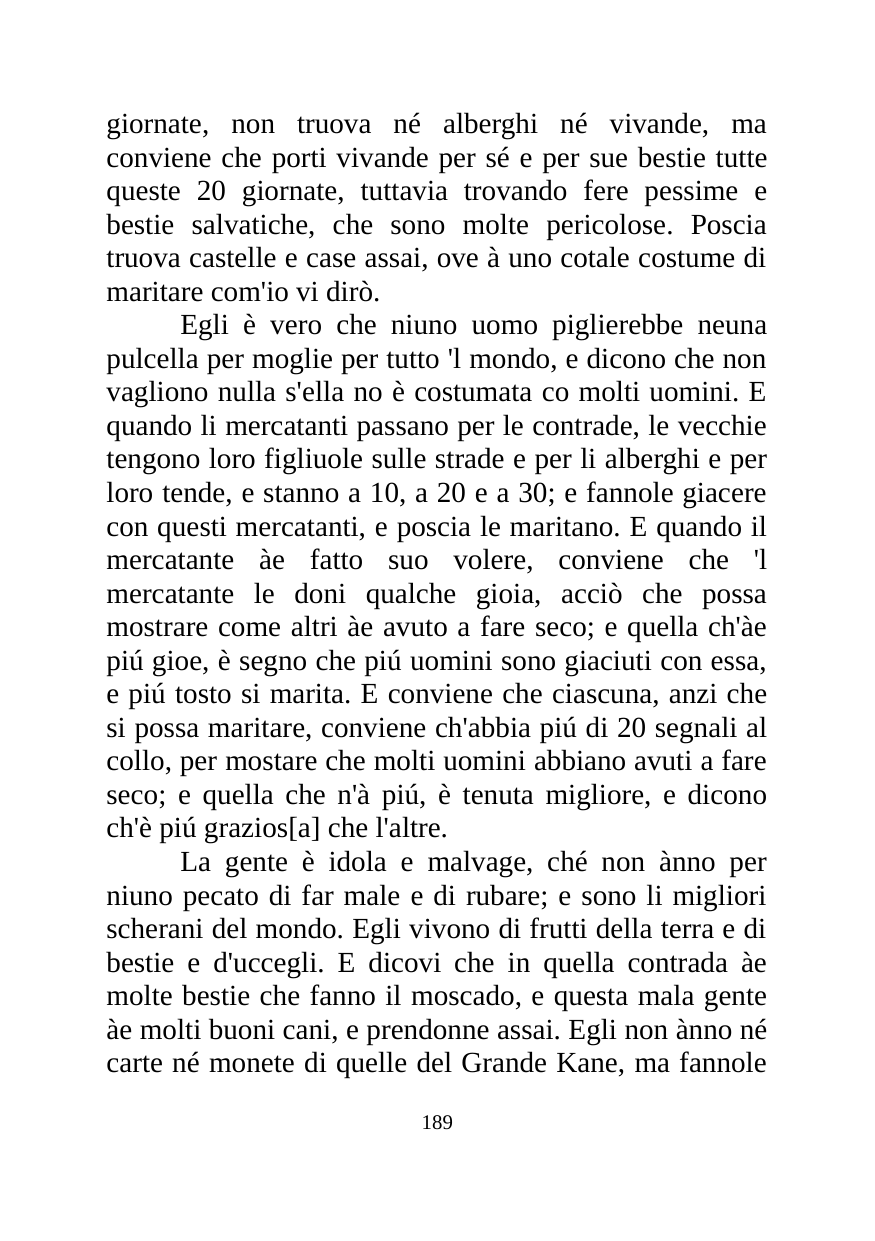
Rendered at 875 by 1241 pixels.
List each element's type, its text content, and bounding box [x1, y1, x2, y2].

text Egli è vero che niuno uomo piglierebbe neuna pulcella per moglie per tutto 'l mondo, e dicono che non vagliono nulla s'ella no è costumata co molti uomini. E quando li mercatanti passano per le contrade, le vecchie tengono loro figliuole sulle strade e per li alberghi e per loro tende, e stanno a 10, a 20 e a 30; e fannole giacere con questi mercatanti, e poscia le maritano. E quando il mercatante àe fatto suo volere, conviene che 'l mercatante le doni qualche gioia, acciò che possa mostrare come altri àe avuto a fare seco; e quella ch'àe piú gioe, è segno che piú uomini sono giaciuti con essa, e piú tosto si marita. E conviene che ciascuna, anzi che si possa maritare, conviene ch'abbia piú di 20 segnali al collo, per mostare che molti uomini abbiano avuti a fare seco; e quella che n'à piú, è tenuta migliore, e dicono ch'è piú grazios[a] che l'altre. [106, 307, 768, 844]
text giornate, non truova né alberghi né vivande, ma conviene che porti vivande per sé e per sue bestie tutte queste 20 giornate, tuttavia trovando fere pessime e bestie salvatiche, che sono molte pericolose. Poscia truova castelle e case assai, ove à uno cotale costume di maritare com'io vi dirò. [106, 106, 768, 307]
text La gente è idola e malvage, ché non ànno per niuno pecato di far male e di rubare; e sono li migliori scherani del mondo. Egli vivono di frutti della terra e di bestie e d'uccegli. E dicovi che in quella contrada àe molte bestie che fanno il moscado, e questa mala gente àe molti buoni cani, e prendonne assai. Egli non ànno né carte né monete di quelle del Grande Kane, ma fannole [106, 844, 768, 1079]
